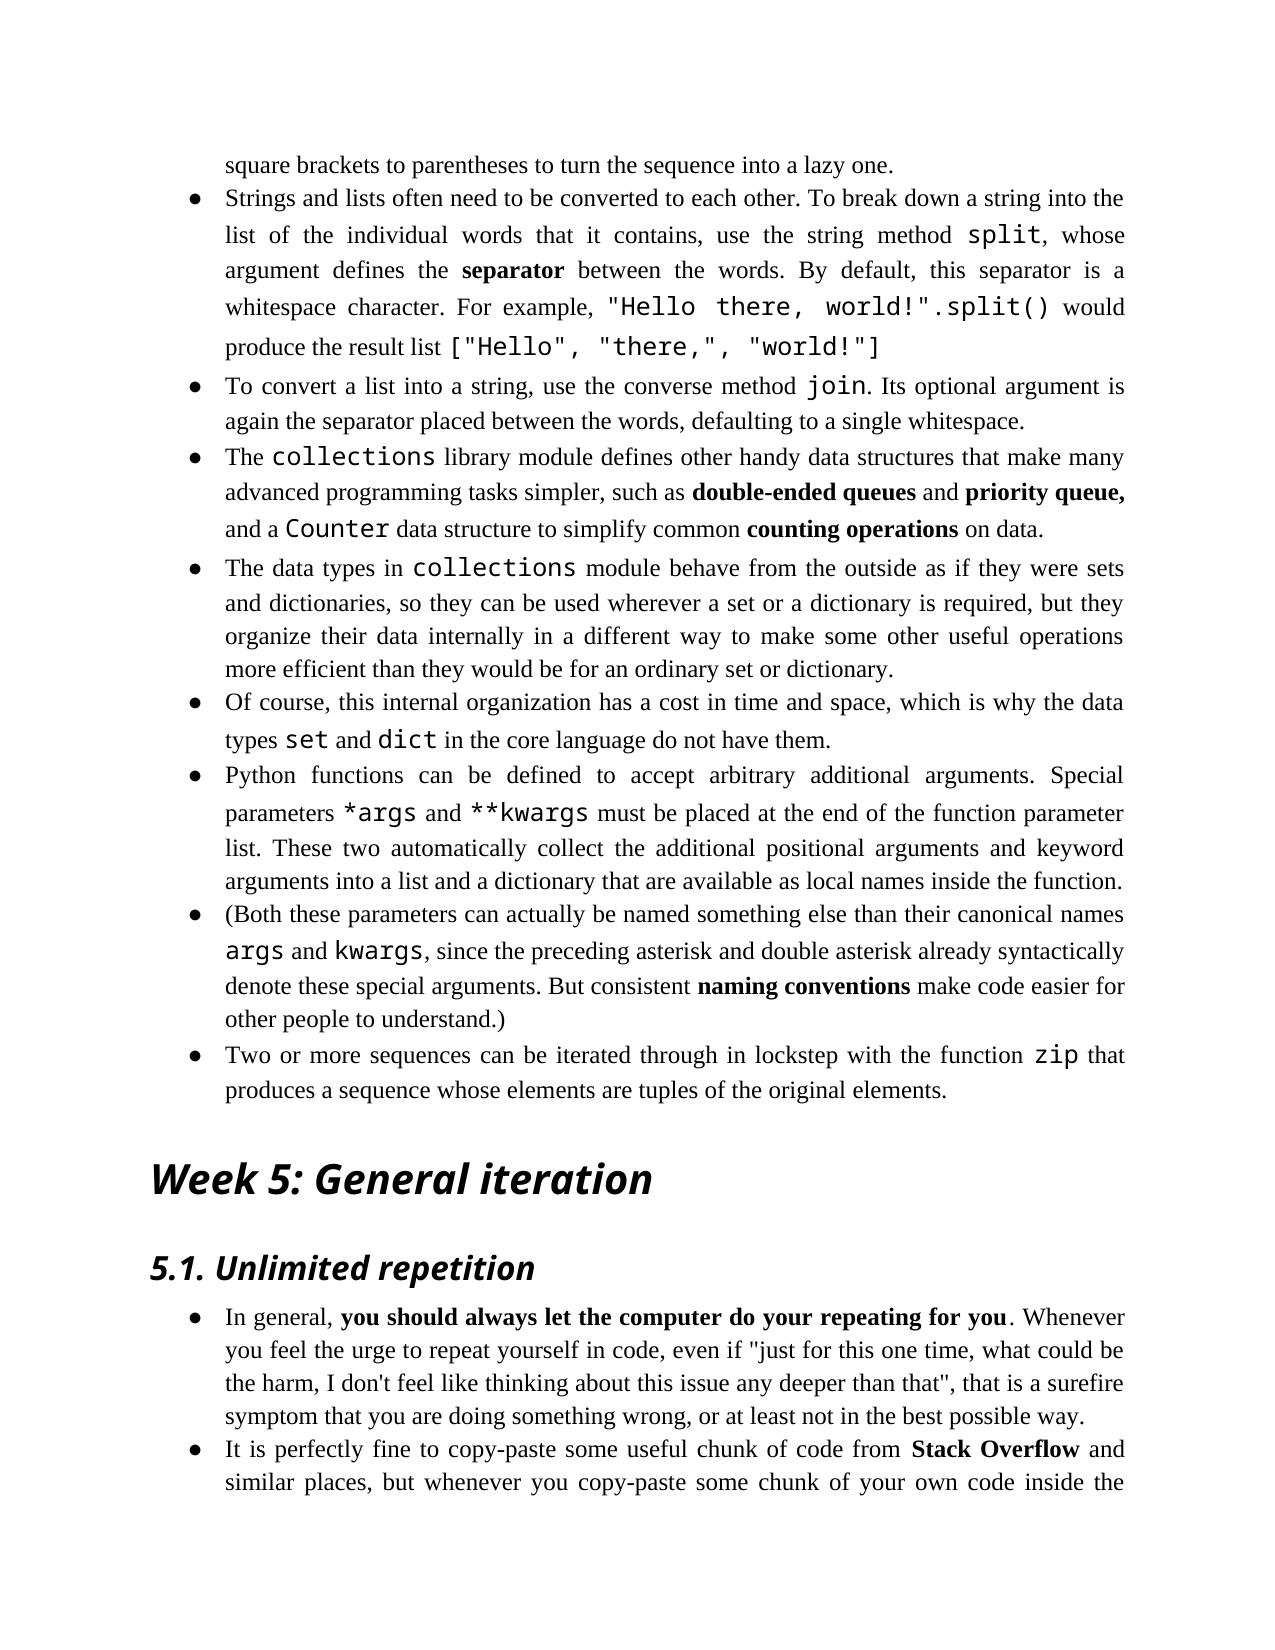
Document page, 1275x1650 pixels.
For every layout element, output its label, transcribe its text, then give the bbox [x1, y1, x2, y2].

list Two or more sequences can be iterated through in lockstep with the function zip that produces a sequence whose elements are tuples of the original elements. [187, 1037, 1125, 1104]
list Of course, this internal organization has a cost in time and space, which is why the data types set and dict in the core language do not have them. [187, 687, 1125, 755]
list (Both these parameters can actually be named something else than their canonical names args and kwargs, since the preceding asterisk and double asterisk already syntactically denote these special arguments. But consistent naming conventions make code easier for other people to understand.) [187, 899, 1125, 1033]
list It is perfectly fine to copy-paste some useful chunk of code from Stack Overflow and similar places, but whenever you copy-paste some chunk of your own code inside the [187, 1434, 1125, 1496]
list To convert a list into a string, use the converse method join. Its optional argument is again the separator placed between the words, defaulting to a single whitespace. [187, 367, 1125, 434]
list square brackets to parentheses to turn the sequence into a lazy one. [187, 150, 1125, 179]
list In general, you should always let the computer do your repeating for you. Whenever you feel the urge to repeat yourself in code, even if "just for this one time, what could be the harm, I don't feel like thinking about this issue any deeper than that", that is a surefire symptom that you are doing something wrong, or at least not in the best possible way. [187, 1302, 1125, 1430]
list Python functions can be defined to accept arbitrary additional arguments. Special parameters *args and **kwargs must be placed at the end of the function parameter list. These two automatically collect the additional positional arguments and keyword arguments into a list and a dictionary that are available as local names inside the function. [187, 761, 1125, 894]
list Strings and lists often need to be converted to each other. To break down a string into the list of the individual words that it contains, use the string method split, whose argument defines the separator between the words. By default, this separator is a whitespace character. For example, "Hello there, world!".split() would produce the result list ["Hello", "there,", "world!"] [187, 183, 1125, 362]
list The collections library module defines other handy data structures that make many advanced programming tasks simpler, such as double-ended queues and priority queue, and a Counter data structure to simplify common counting operations on data. [187, 439, 1125, 545]
subtitle Week 5: General iteration [150, 1150, 1125, 1207]
list The data types in collections module behave from the outside as if they were sets and dictionaries, so they can be used wherever a set or a dictionary is required, but they organize their data internally in a different way to make some other useful operations more efficient than they would be for an ordinary set or dictionary. [187, 550, 1125, 683]
subtitle 5.1. Unlimited repetition [150, 1244, 1125, 1290]
